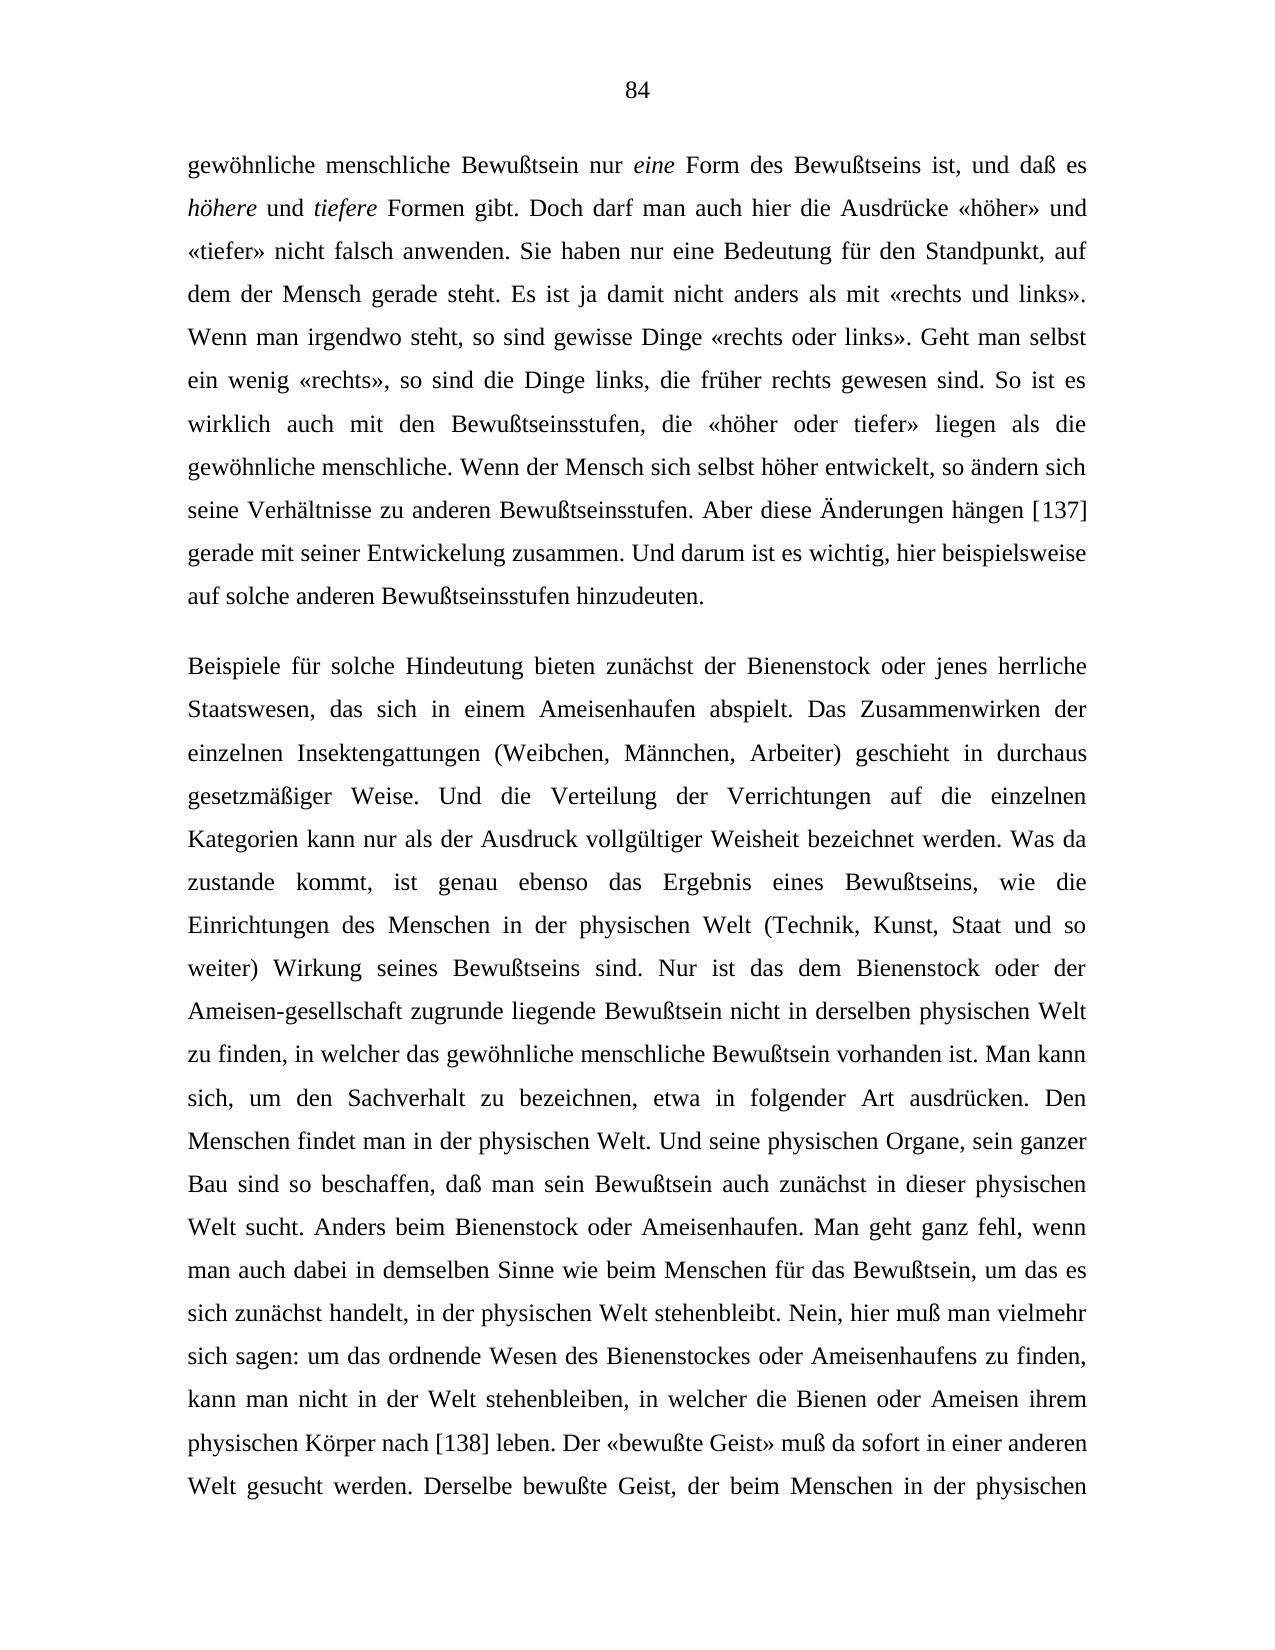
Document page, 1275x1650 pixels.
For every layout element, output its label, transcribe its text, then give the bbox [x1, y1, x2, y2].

text gewöhnliche menschliche Bewußtsein nur eine Form des Bewußtseins ist, und daß es höhere und tiefere Formen gibt. Doch darf man auch hier die Ausdrücke «höher» und «tiefer» nicht falsch anwenden. Sie haben nur eine Bedeutung für den Standpunkt, auf dem der Mensch gerade steht. Es ist ja damit nicht anders als mit «rechts und links». Wenn man irgendwo steht, so sind gewisse Dinge «rechts oder links». Geht man selbst ein wenig «rechts», so sind die Dinge links, die früher rechts gewesen sind. So ist es wirklich auch mit den Bewußtseinsstufen, die «höher oder tiefer» liegen als die gewöhnliche menschliche. Wenn der Mensch sich selbst höher entwickelt, so ändern sich seine Verhältnisse zu anderen Bewußtseinsstufen. Aber diese Änderungen hängen [137] gerade mit seiner Entwickelung zusammen. Und darum ist es wichtig, hier beispielsweise auf solche anderen Bewußtseinsstufen hinzudeuten. [187, 150, 1087, 610]
text Beispiele für solche Hindeutung bieten zunächst der Bienenstock oder jenes herrliche Staatswesen, das sich in einem Ameisenhaufen abspielt. Das Zusammenwirken der einzelnen Insektengattungen (Weibchen, Männchen, Arbeiter) geschieht in durchaus gesetzmäßiger Weise. Und die Verteilung der Verrichtungen auf die einzelnen Kategorien kann nur als der Ausdruck vollgültiger Weisheit bezeichnet werden. Was da zustande kommt, ist genau ebenso das Ergebnis eines Bewußtseins, wie die Einrichtungen des Menschen in der physischen Welt (Technik, Kunst, Staat und so weiter) Wirkung seines Bewußtseins sind. Nur ist das dem Bienenstock oder der Ameisen-gesellschaft zugrunde liegende Bewußtsein nicht in derselben physischen Welt zu finden, in welcher das gewöhnliche menschliche Bewußtsein vorhanden ist. Man kann sich, um den Sachverhalt zu bezeichnen, etwa in folgender Art ausdrücken. Den Menschen findet man in der physischen Welt. Und seine physischen Organe, sein ganzer Bau sind so beschaffen, daß man sein Bewußtsein auch zunächst in dieser physischen Welt sucht. Anders beim Bienenstock oder Ameisenhaufen. Man geht ganz fehl, wenn man auch dabei in demselben Sinne wie beim Menschen für das Bewußtsein, um das es sich zunächst handelt, in der physischen Welt stehenbleibt. Nein, hier muß man vielmehr sich sagen: um das ordnende Wesen des Bienenstockes oder Ameisenhaufens zu finden, kann man nicht in der Welt stehenbleiben, in welcher die Bienen oder Ameisen ihrem physischen Körper nach [138] leben. Der «bewußte Geist» muß da sofort in einer anderen Welt gesucht werden. Derselbe bewußte Geist, der beim Menschen in der physischen [187, 651, 1087, 1499]
